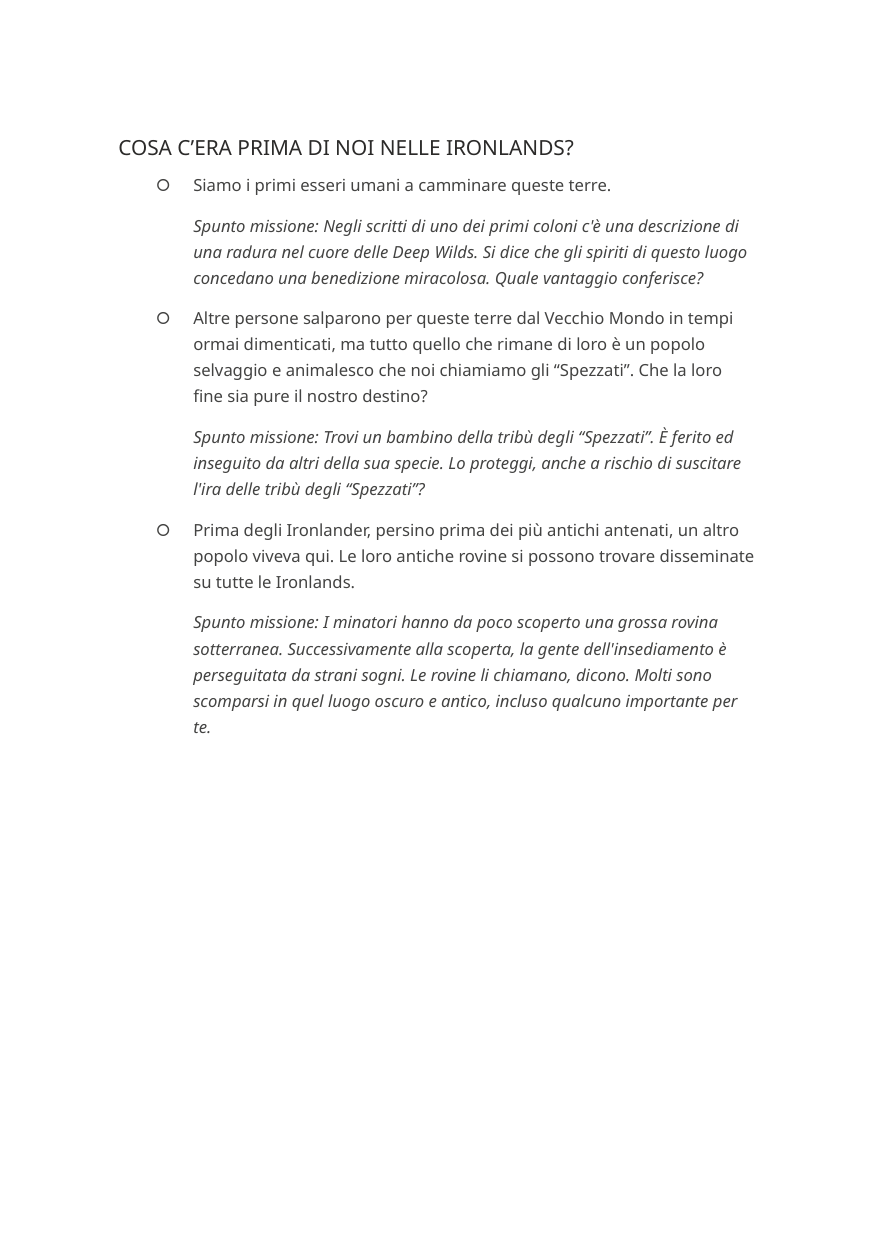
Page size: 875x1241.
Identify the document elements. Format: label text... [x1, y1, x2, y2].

list Spunto missione: I minatori hanno da poco scoperto una grossa rovina sotterranea. Successivamente alla scoperta, la gente dell'insediamento è perseguitata da strani sogni. Le rovine li chiamano, dicono. Molti sono scomparsi in quel luogo oscuro e antico, incluso qualcuno importante per te. [156, 611, 756, 738]
subtitle COSA C’ERA PRIMA DI NOI NELLE IRONLANDS? [118, 133, 756, 161]
list Altre persone salparono per queste terre dal Vecchio Mondo in tempi ormai dimenticati, ma tutto quello che rimane di loro è un popolo selvaggio e animalesco che noi chiamiamo gli “Spezzati”. Che la loro fine sia pure il nostro destino? [156, 307, 756, 408]
list Spunto missione: Trovi un bambino della tribù degli “Spezzati”. È ferito ed inseguito da altri della sua specie. Lo proteggi, anche a rischio di suscitare l'ira delle tribù degli “Spezzati”? [156, 426, 756, 501]
list Prima degli Ironlander, persino prima dei più antichi antenati, un altro popolo viveva qui. Le loro antiche rovine si possono trovare disseminate su tutte le Ironlands. [156, 518, 756, 593]
list Spunto missione: Negli scritti di uno dei primi coloni c'è una descrizione di una radura nel cuore delle Deep Wilds. Si dice che gli spiriti di questo luogo concedano una benedizione miracolosa. Quale vantaggio conferisce? [156, 214, 756, 289]
list Siamo i primi esseri umani a camminare queste terre. [156, 174, 756, 196]
